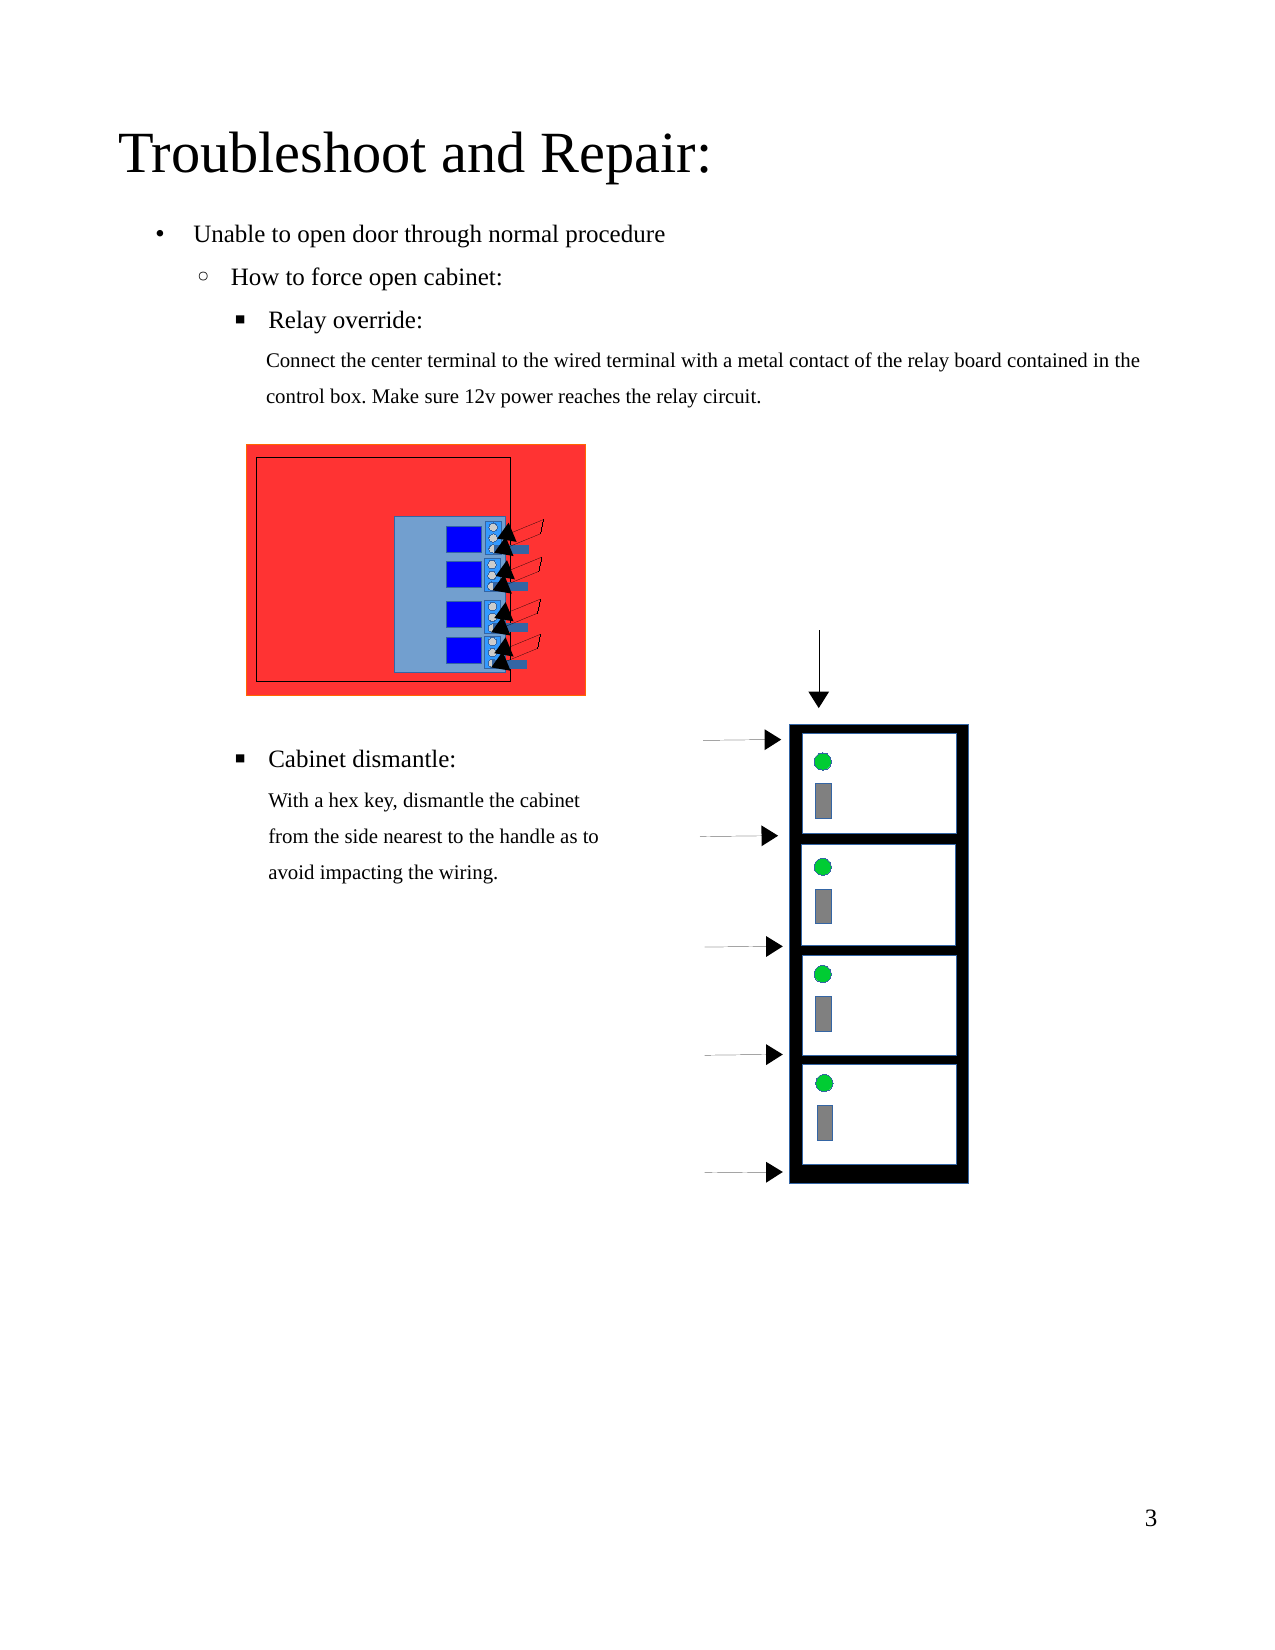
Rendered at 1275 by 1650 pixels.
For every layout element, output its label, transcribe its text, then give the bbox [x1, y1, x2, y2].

list Unable to open door through normal procedure [156, 219, 1157, 247]
list Cabinet dismantle: [231, 744, 789, 773]
list How to force open cabinet: [193, 262, 1157, 291]
text Connect the center terminal to the wired terminal with a metal contact of the relay board contained in the control box. Make sure 12v power reaches the relay circuit. [266, 348, 1157, 408]
list [969, 744, 1157, 773]
list Relay override: [231, 305, 1157, 334]
text Troubleshoot and Repair: [118, 118, 1157, 185]
text With a hex key, dismantle the cabinet from the side nearest to the handle as to avoid impacting the wiring. [268, 788, 604, 884]
